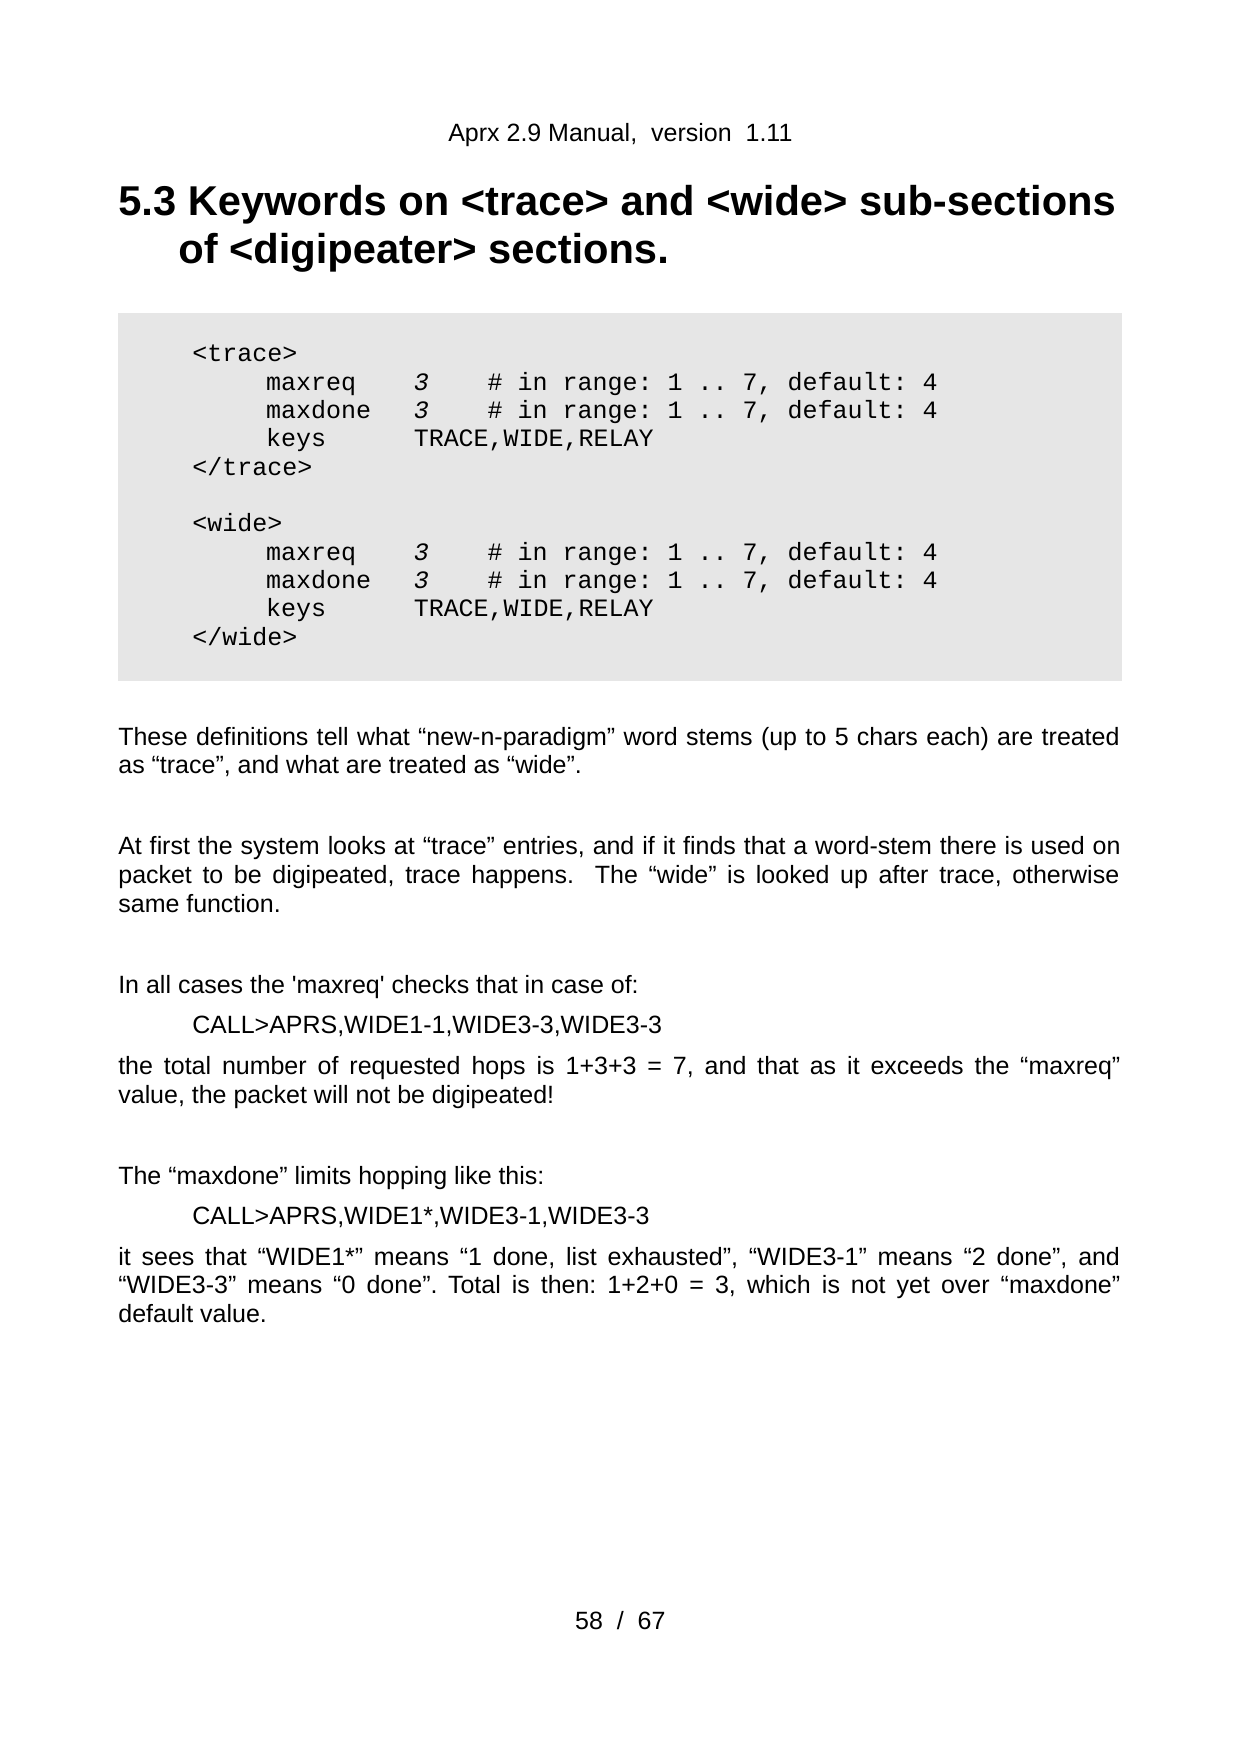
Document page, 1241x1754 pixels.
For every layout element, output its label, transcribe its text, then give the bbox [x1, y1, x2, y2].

text The “maxdone” limits hopping like this: [118, 1161, 1122, 1189]
text maxreq 3 # in range: 1 .. 7, default: 4 [118, 539, 1122, 568]
text maxreq 3 # in range: 1 .. 7, default: 4 [118, 369, 1122, 398]
text <trace> [118, 341, 1122, 369]
text In all cases the 'maxreq' checks that in case of: [118, 970, 1122, 999]
text maxdone 3 # in range: 1 .. 7, default: 4 [118, 568, 1122, 596]
text These definitions tell what “new-n-paradigm” word stems (up to 5 chars each) are treated as “trace”, and what are treated as “wide”. [118, 722, 1122, 779]
text CALL>APRS,WIDE1*,WIDE3-1,WIDE3-3 [118, 1201, 1122, 1230]
text keys TRACE,WIDE,RELAY [118, 426, 1122, 454]
text <wide> [118, 511, 1122, 539]
text CALL>APRS,WIDE1-1,WIDE3-3,WIDE3-3 [118, 1010, 1122, 1039]
text maxdone 3 # in range: 1 .. 7, default: 4 [118, 398, 1122, 426]
text it sees that “WIDE1*” means “1 done, list exhausted”, “WIDE3-1” means “2 done”, and “WIDE3-3” means “0 done”. Total is then: 1+2+0 = 3, which is not yet over “maxdone” default value. [118, 1242, 1122, 1328]
text keys TRACE,WIDE,RELAY [118, 596, 1122, 624]
text </trace> [118, 454, 1122, 483]
text At first the system looks at “trace” entries, and if it finds that a word-stem there is used on packet to be digipeated, trace happens. The “wide” is looked up after trace, otherwise same function. [118, 831, 1122, 918]
text the total number of requested hops is 1+3+3 = 7, and that as it exceeds the “maxreq” value, the packet will not be digipeated! [118, 1051, 1122, 1108]
subtitle Keywords on <trace> and <wide> sub-sections of <digipeater> sections. [118, 176, 1122, 272]
text </wide> [118, 624, 1122, 653]
